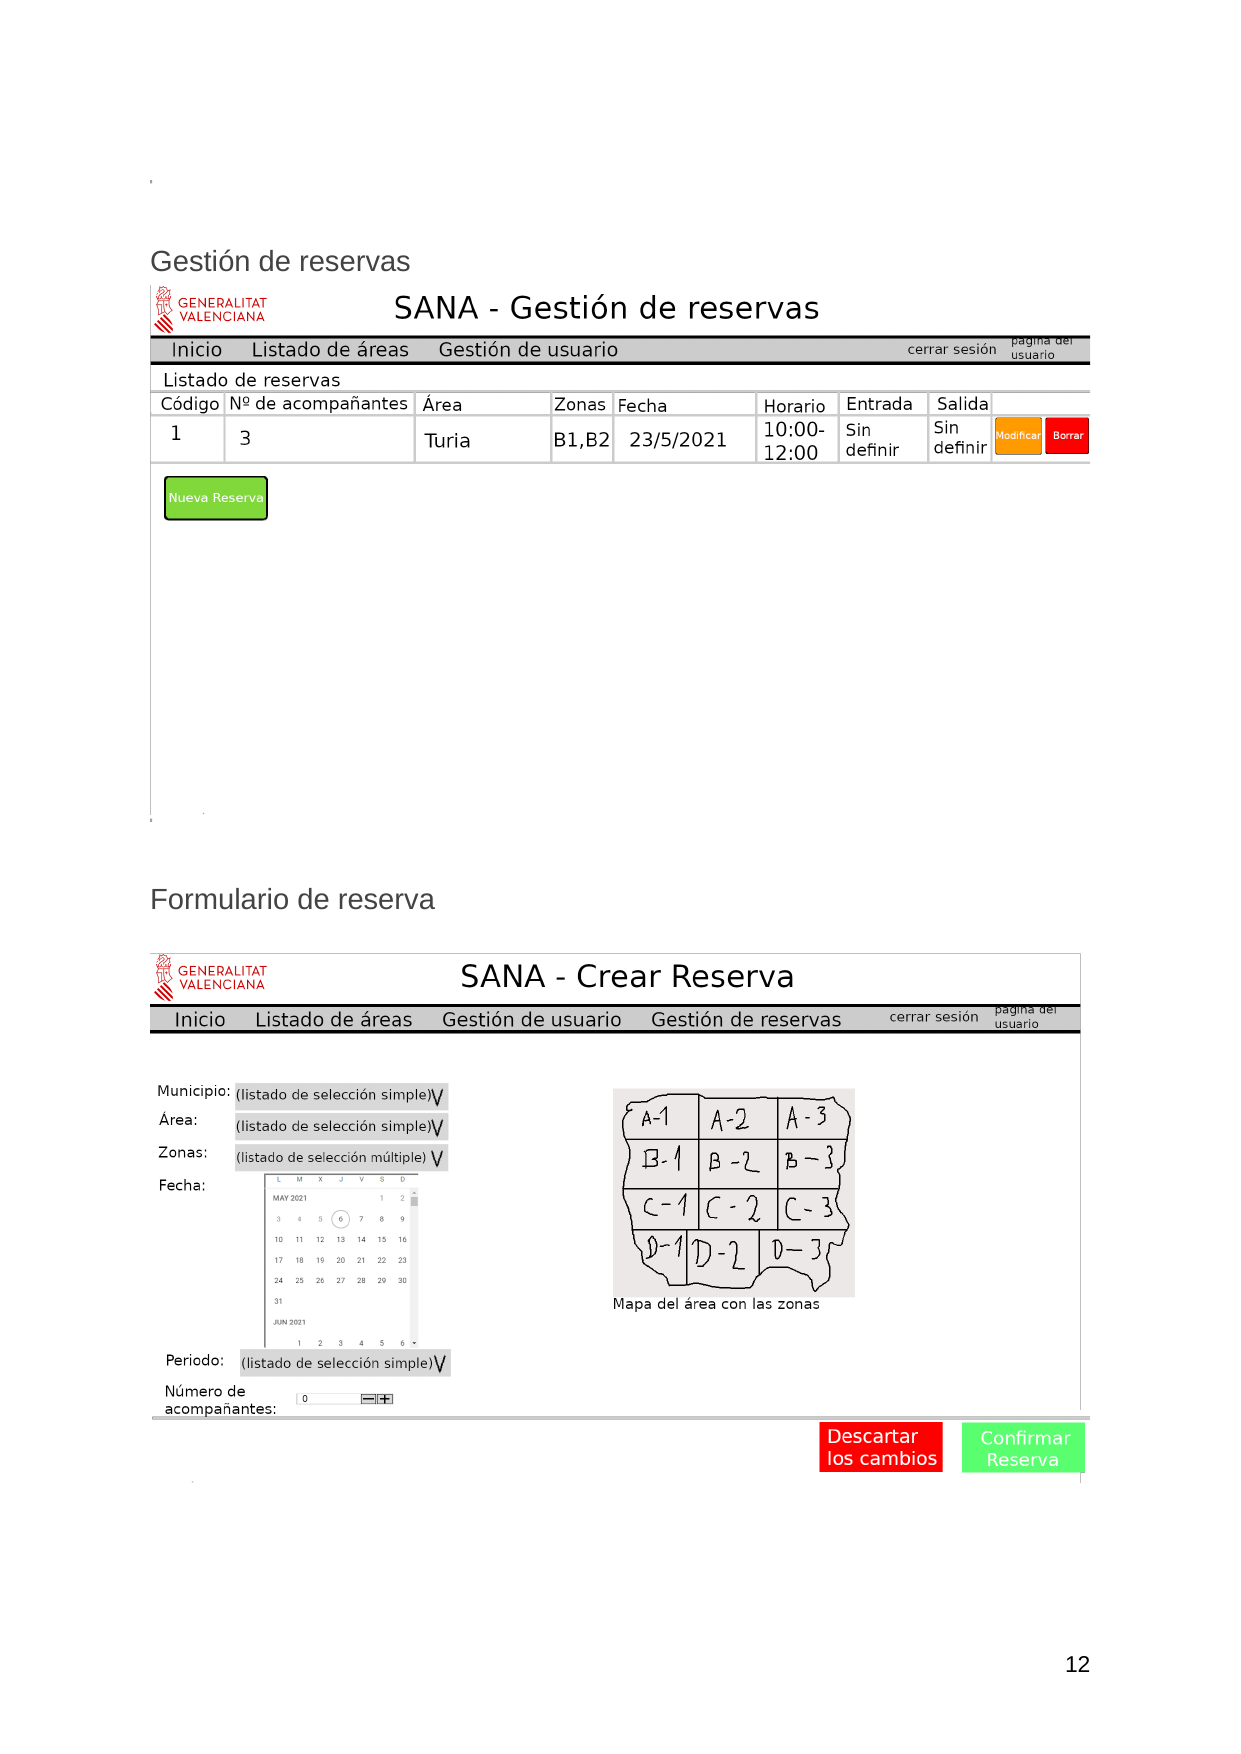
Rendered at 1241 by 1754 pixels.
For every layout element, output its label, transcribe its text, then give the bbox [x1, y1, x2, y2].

subtitle Formulario de reserva [150, 882, 1090, 916]
picture [150, 953, 1091, 1483]
subtitle Gestión de reservas [150, 244, 1090, 277]
picture [150, 285, 1091, 815]
